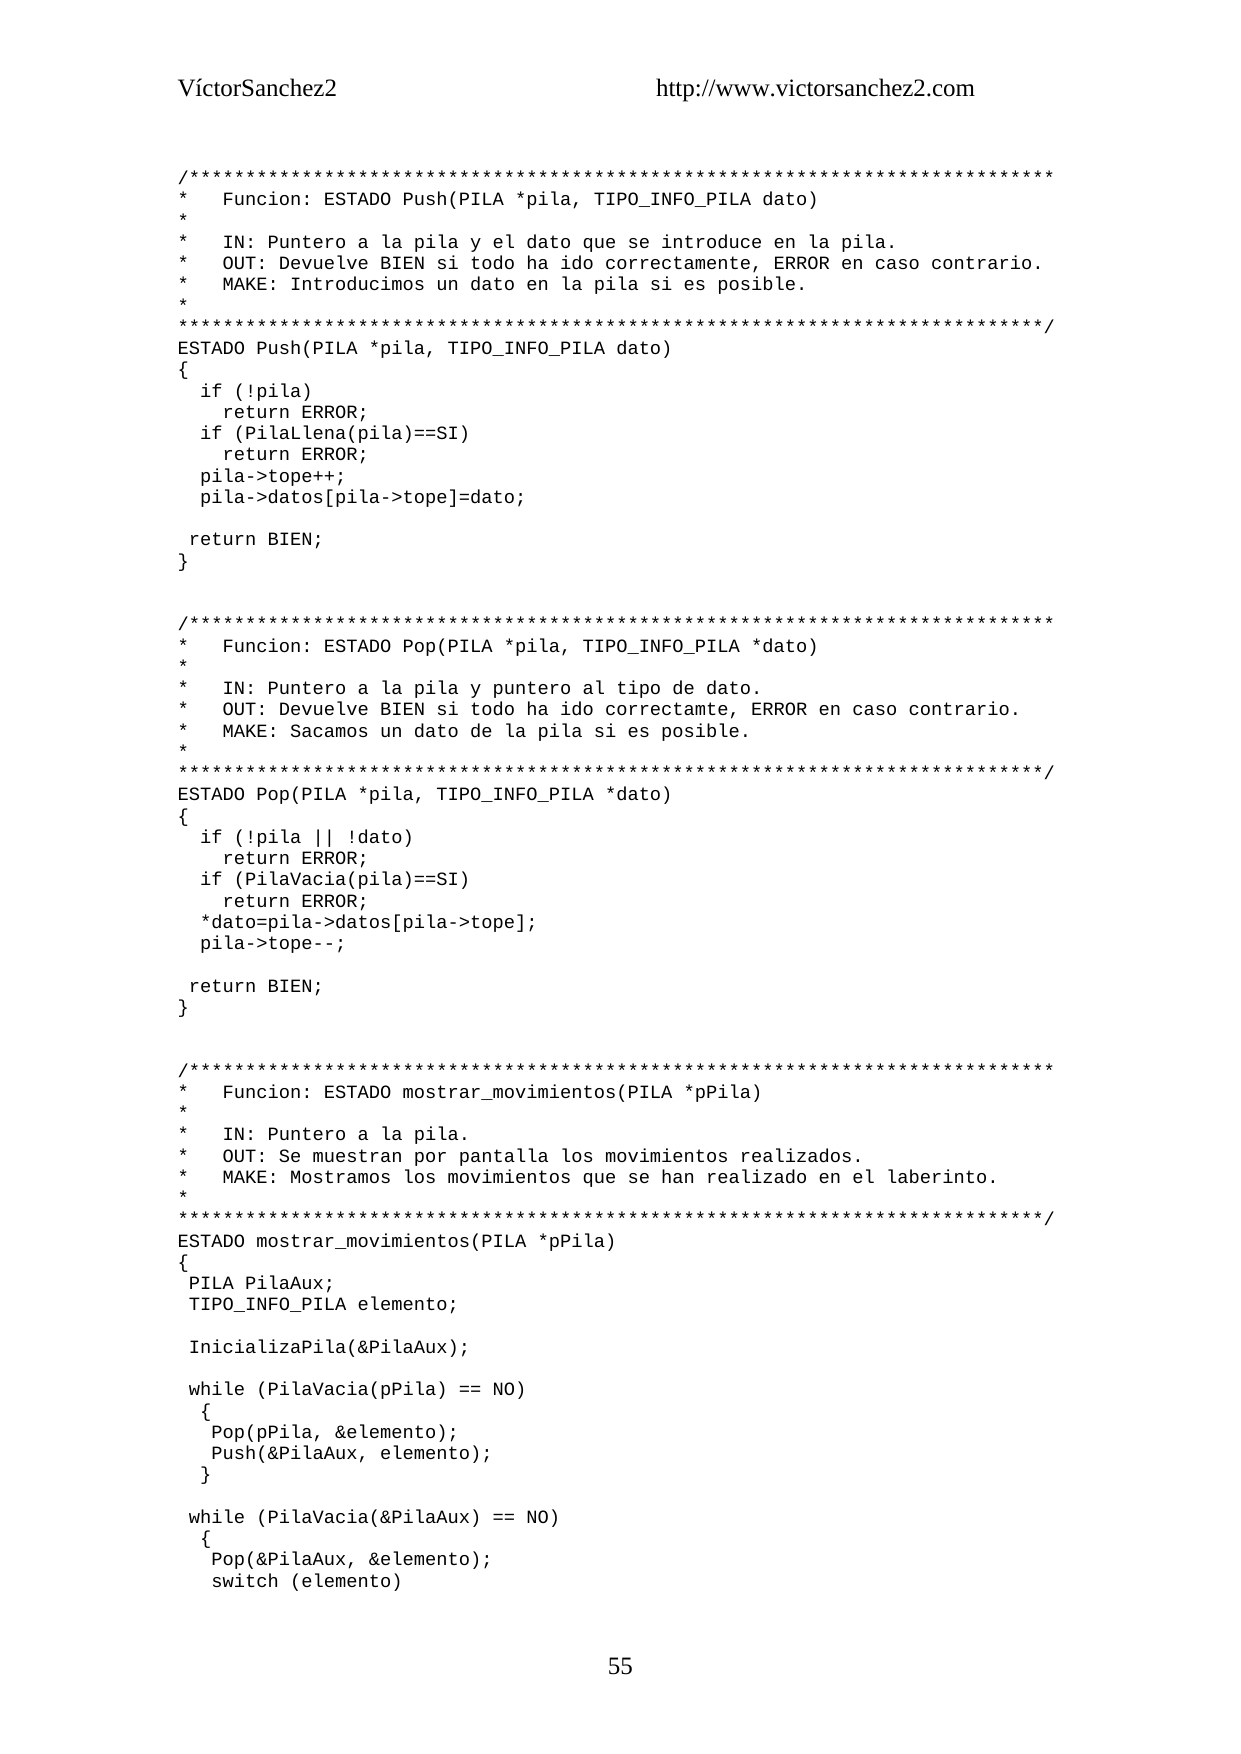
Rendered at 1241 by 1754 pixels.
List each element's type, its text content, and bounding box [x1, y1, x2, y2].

text * [177, 1104, 1063, 1125]
text while (PilaVacia(pPila) == NO) [177, 1380, 1063, 1401]
text *dato=pila->datos[pila->tope]; [177, 913, 1063, 934]
text switch (elemento) [177, 1571, 1063, 1593]
text TIPO_INFO_PILA elemento; [177, 1295, 1063, 1316]
text PILA PilaAux; [177, 1274, 1063, 1295]
text * OUT: Se muestran por pantalla los movimientos realizados. [177, 1146, 1063, 1168]
text return ERROR; [177, 891, 1063, 913]
text * Funcion: ESTADO Pop(PILA *pila, TIPO_INFO_PILA *dato) [177, 636, 1063, 658]
text * [177, 296, 1063, 318]
text /***************************************************************************** [177, 1061, 1063, 1083]
text return BIEN; [177, 530, 1063, 551]
text * IN: Puntero a la pila y el dato que se introduce en la pila. [177, 233, 1063, 254]
text * OUT: Devuelve BIEN si todo ha ido correctamente, ERROR en caso contrario. [177, 254, 1063, 275]
text } [177, 998, 1063, 1019]
text *****************************************************************************/ [177, 1210, 1063, 1231]
text InicializaPila(&PilaAux); [177, 1338, 1063, 1359]
text ESTADO Pop(PILA *pila, TIPO_INFO_PILA *dato) [177, 785, 1063, 806]
text * MAKE: Sacamos un dato de la pila si es posible. [177, 721, 1063, 743]
text * OUT: Devuelve BIEN si todo ha ido correctamte, ERROR en caso contrario. [177, 700, 1063, 721]
text while (PilaVacia(&PilaAux) == NO) [177, 1508, 1063, 1529]
text ESTADO Push(PILA *pila, TIPO_INFO_PILA dato) [177, 339, 1063, 360]
text *****************************************************************************/ [177, 764, 1063, 785]
text * MAKE: Mostramos los movimientos que se han realizado en el laberinto. [177, 1168, 1063, 1189]
text * [177, 211, 1063, 233]
text * Funcion: ESTADO Push(PILA *pila, TIPO_INFO_PILA dato) [177, 190, 1063, 211]
text return ERROR; [177, 403, 1063, 424]
text return ERROR; [177, 445, 1063, 466]
text if (PilaVacia(pila)==SI) [177, 870, 1063, 891]
text { [177, 1529, 1063, 1550]
text { [177, 1401, 1063, 1423]
text { [177, 1253, 1063, 1274]
text /***************************************************************************** [177, 615, 1063, 636]
text pila->datos[pila->tope]=dato; [177, 488, 1063, 509]
text * [177, 658, 1063, 679]
text * [177, 1189, 1063, 1210]
text Pop(&PilaAux, &elemento); [177, 1550, 1063, 1571]
text { [177, 806, 1063, 828]
text } [177, 1465, 1063, 1486]
text return BIEN; [177, 976, 1063, 998]
text pila->tope--; [177, 934, 1063, 955]
text if (!pila) [177, 381, 1063, 403]
text *****************************************************************************/ [177, 318, 1063, 339]
text if (!pila || !dato) [177, 828, 1063, 849]
text /***************************************************************************** [177, 169, 1063, 190]
text { [177, 360, 1063, 381]
text Push(&PilaAux, elemento); [177, 1444, 1063, 1465]
text } [177, 551, 1063, 573]
text * IN: Puntero a la pila y puntero al tipo de dato. [177, 679, 1063, 700]
text if (PilaLlena(pila)==SI) [177, 424, 1063, 445]
text Pop(pPila, &elemento); [177, 1423, 1063, 1444]
text return ERROR; [177, 849, 1063, 870]
text * [177, 743, 1063, 764]
text * IN: Puntero a la pila. [177, 1125, 1063, 1146]
text pila->tope++; [177, 466, 1063, 488]
text * MAKE: Introducimos un dato en la pila si es posible. [177, 275, 1063, 296]
text * Funcion: ESTADO mostrar_movimientos(PILA *pPila) [177, 1083, 1063, 1104]
text ESTADO mostrar_movimientos(PILA *pPila) [177, 1231, 1063, 1253]
